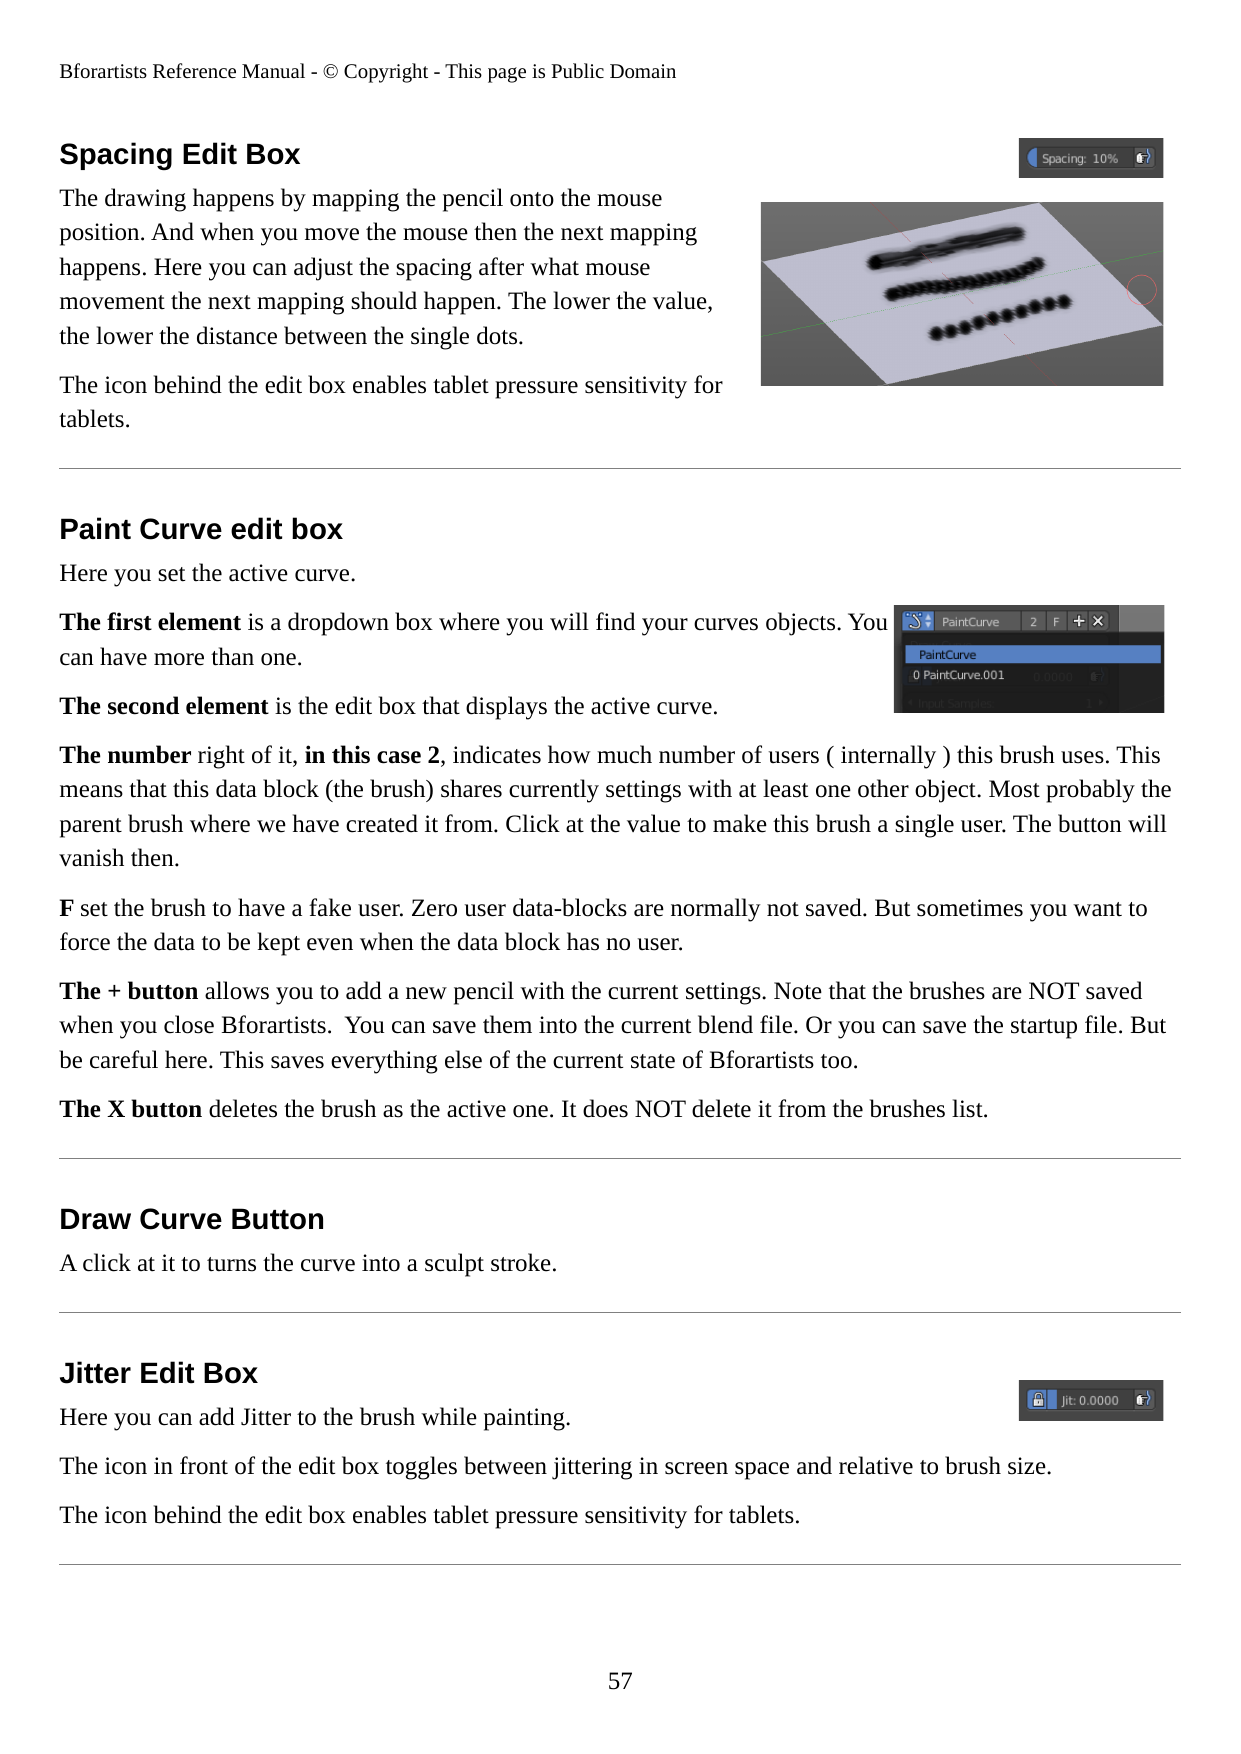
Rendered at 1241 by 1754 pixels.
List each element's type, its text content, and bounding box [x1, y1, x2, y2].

text The icon in front of the edit box toggles between jittering in screen space and relative to brush size. [59, 1451, 1181, 1480]
text The icon behind the edit box enables tablet pressure sensitivity for tablets. [59, 1500, 1181, 1529]
text The drawing happens by mapping the pencil onto the mouse position. And when you move the mouse then the next mapping happens. Here you can adjust the spacing after what mouse movement the next mapping should happen. The lower the value, the lower the distance between the single dots. [59, 183, 1181, 349]
picture [1018, 1380, 1164, 1421]
text The second element is the edit box that displays the active curve. [59, 691, 1181, 720]
text The first element is a dropdown box where you will find your curves objects. You can have more than one. [59, 607, 893, 671]
picture [1018, 138, 1164, 178]
text Here you set the active curve. [59, 558, 1181, 587]
picture [893, 605, 1165, 713]
text F set the brush to have a fake user. Zero user data-blocks are normally not saved. But sometimes you want to force the data to be kept even when the data block has no user. [59, 893, 1181, 956]
subtitle Paint Curve edit box [59, 512, 1181, 546]
text Here you can add Jitter to the brush while painting. [59, 1402, 1181, 1431]
text The + button allows you to add a new pencil with the current settings. Note that the brushes are NOT saved when you close Bforartists. You can save them into the current blend file. Or you can save the startup file. But be careful here. This saves everything else of the current state of Bforartists too. [59, 976, 1181, 1074]
picture [760, 202, 1164, 386]
subtitle Jitter Edit Box [59, 1356, 1181, 1390]
subtitle Spacing Edit Box [59, 137, 1181, 170]
text The X button deletes the brush as the active one. It does NOT delete it from the brushes list. [59, 1094, 1181, 1123]
text The number right of it, in this case 2, indicates how much number of users ( internally ) this brush uses. This means that this data block (the brush) shares currently settings with at least one other object. Most probably the parent brush where we have created it from. Click at the value to make this brush a single user. The button will vanish then. [59, 740, 1181, 872]
text A click at it to turns the curve into a sculpt stroke. [59, 1248, 1181, 1277]
text The icon behind the edit box enables tablet pressure sensitivity for tablets. [59, 370, 1181, 433]
subtitle Draw Curve Button [59, 1202, 1181, 1236]
